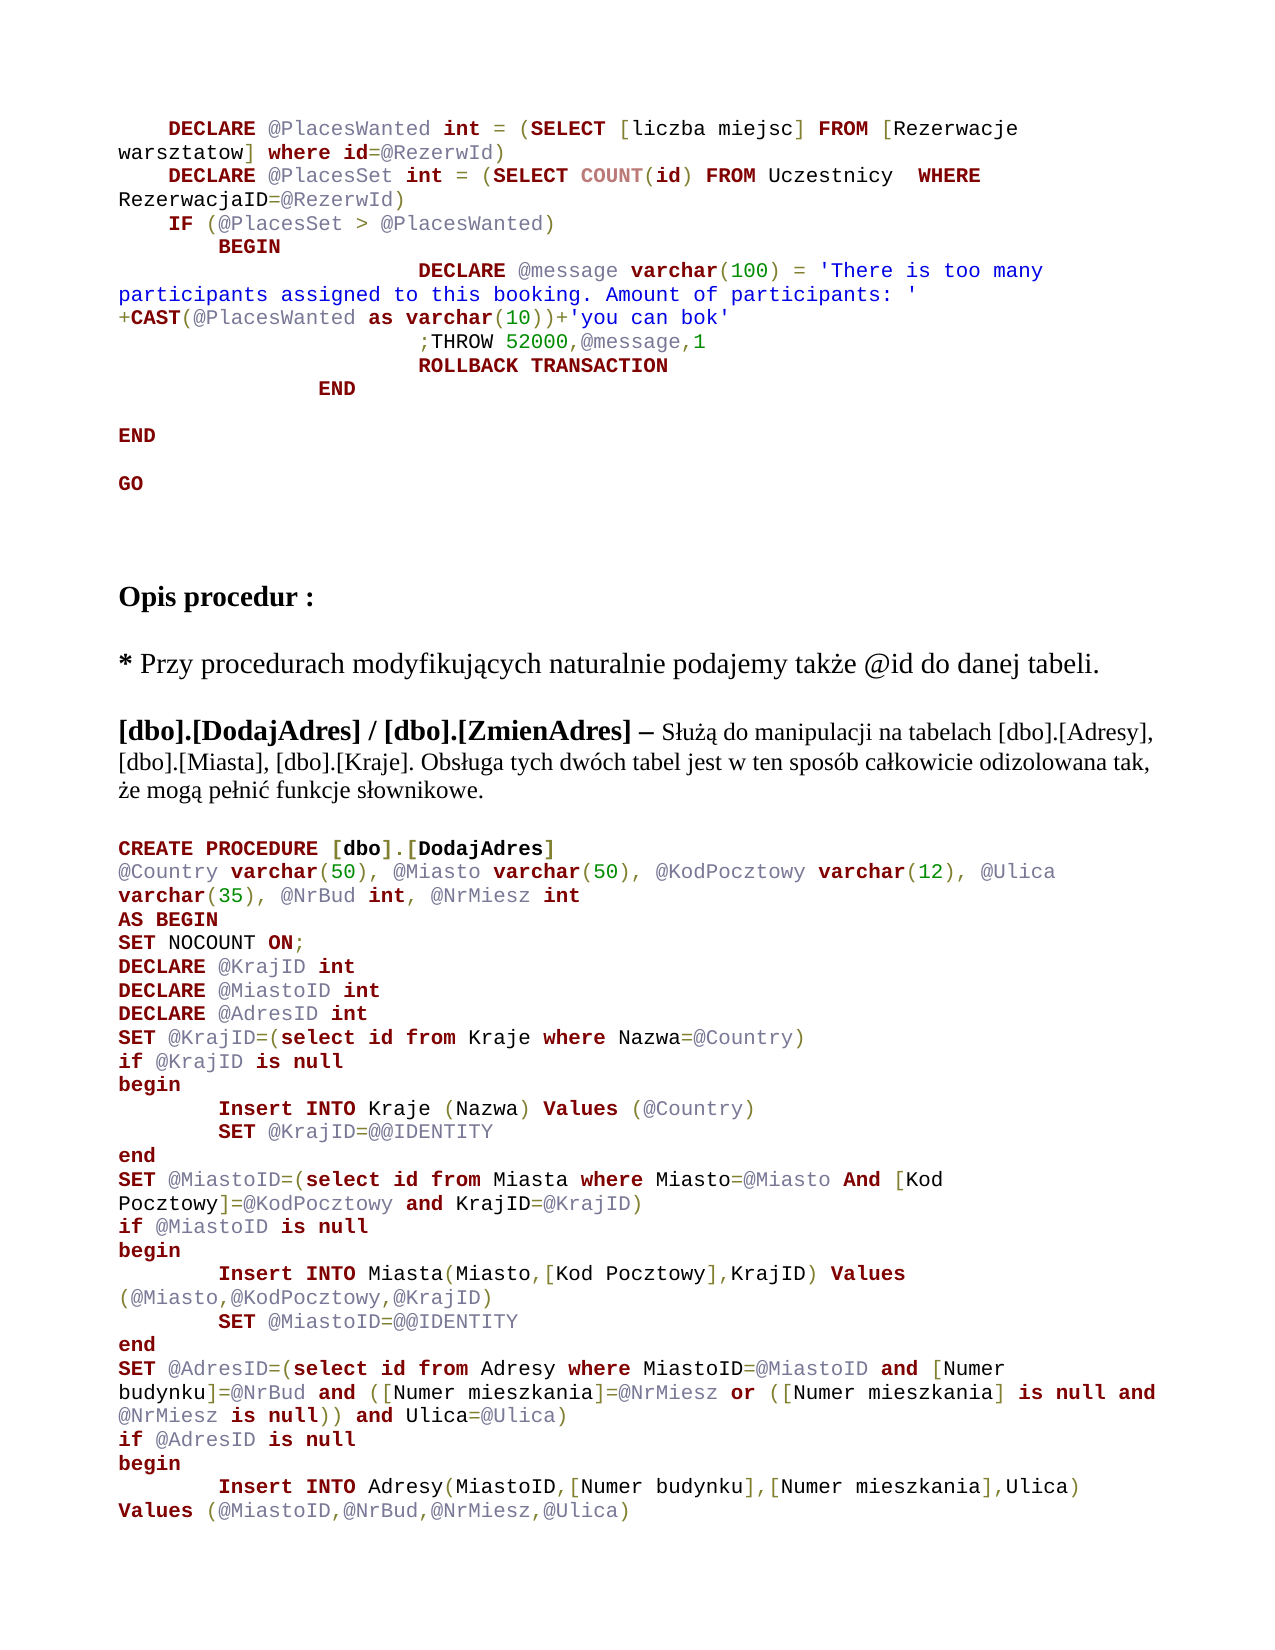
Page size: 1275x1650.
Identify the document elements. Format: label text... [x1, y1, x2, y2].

text CREATE PROCEDURE [dbo].[DodajAdres] [118, 838, 1157, 861]
text if @AdresID is null [118, 1429, 1157, 1453]
text DECLARE @PlacesWanted int = (SELECT [liczba miejsc] FROM [Rezerwacje warsztatow] where id=@RezerwId) [118, 118, 1157, 165]
text Insert INTO Miasta(Miasto,[Kod Pocztowy],KrajID) Values (@Miasto,@KodPocztowy,@KrajID) [118, 1263, 1157, 1311]
text BEGIN [118, 236, 1157, 260]
text ROLLBACK TRANSACTION [118, 354, 1157, 378]
text Opis procedur : [118, 579, 1157, 613]
text begin [118, 1453, 1157, 1476]
text [dbo].[DodajAdres] / [dbo].[ZmienAdres] – Służą do manipulacji na tabelach [dbo].[Adresy], [dbo].[Miasta], [dbo].[Kraje]. Obsługa tych dwóch tabel jest w ten sposób całkowicie odizolowana tak, że mogą pełnić funkcje słownikowe. [118, 713, 1157, 804]
text DECLARE @KrajID int [118, 956, 1157, 980]
text SET @KrajID=(select id from Kraje where Nazwa=@Country) [118, 1027, 1157, 1051]
text AS BEGIN [118, 909, 1157, 932]
text SET @MiastoID=(select id from Miasta where Miasto=@Miasto And [Kod Pocztowy]=@KodPocztowy and KrajID=@KrajID) [118, 1169, 1157, 1216]
text DECLARE @MiastoID int [118, 980, 1157, 1003]
text IF (@PlacesSet > @PlacesWanted) [118, 213, 1157, 236]
text begin [118, 1240, 1157, 1263]
text DECLARE @AdresID int [118, 1003, 1157, 1027]
text end [118, 1334, 1157, 1358]
text * Przy procedurach modyfikujących naturalnie podajemy także @id do danej tabeli. [118, 646, 1157, 680]
text SET @AdresID=(select id from Adresy where MiastoID=@MiastoID and [Numer budynku]=@NrBud and ([Numer mieszkania]=@NrMiesz or ([Numer mieszkania] is null and @NrMiesz is null)) and Ulica=@Ulica) [118, 1358, 1157, 1429]
text DECLARE @PlacesSet int = (SELECT COUNT(id) FROM Uczestnicy WHERE RezerwacjaID=@RezerwId) [118, 165, 1157, 213]
text if @KrajID is null [118, 1051, 1157, 1074]
text ;THROW 52000,@message,1 [118, 331, 1157, 354]
text Insert INTO Kraje (Nazwa) Values (@Country) [118, 1098, 1157, 1122]
text SET NOCOUNT ON; [118, 932, 1157, 956]
text @Country varchar(50), @Miasto varchar(50), @KodPocztowy varchar(12), @Ulica varchar(35), @NrBud int, @NrMiesz int [118, 861, 1157, 909]
text GO [118, 473, 1157, 496]
text END [118, 378, 1157, 402]
text SET @MiastoID=@@IDENTITY [118, 1311, 1157, 1334]
text end [118, 1145, 1157, 1169]
text if @MiastoID is null [118, 1216, 1157, 1240]
text begin [118, 1074, 1157, 1098]
text SET @KrajID=@@IDENTITY [118, 1122, 1157, 1145]
text Insert INTO Adresy(MiastoID,[Numer budynku],[Numer mieszkania],Ulica) Values (@MiastoID,@NrBud,@NrMiesz,@Ulica) [118, 1476, 1157, 1523]
text DECLARE @message varchar(100) = 'There is too many participants assigned to this booking. Amount of participants: ' +CAST(@PlacesWanted as varchar(10))+'you can bok' [118, 260, 1157, 331]
text END [118, 426, 1157, 449]
